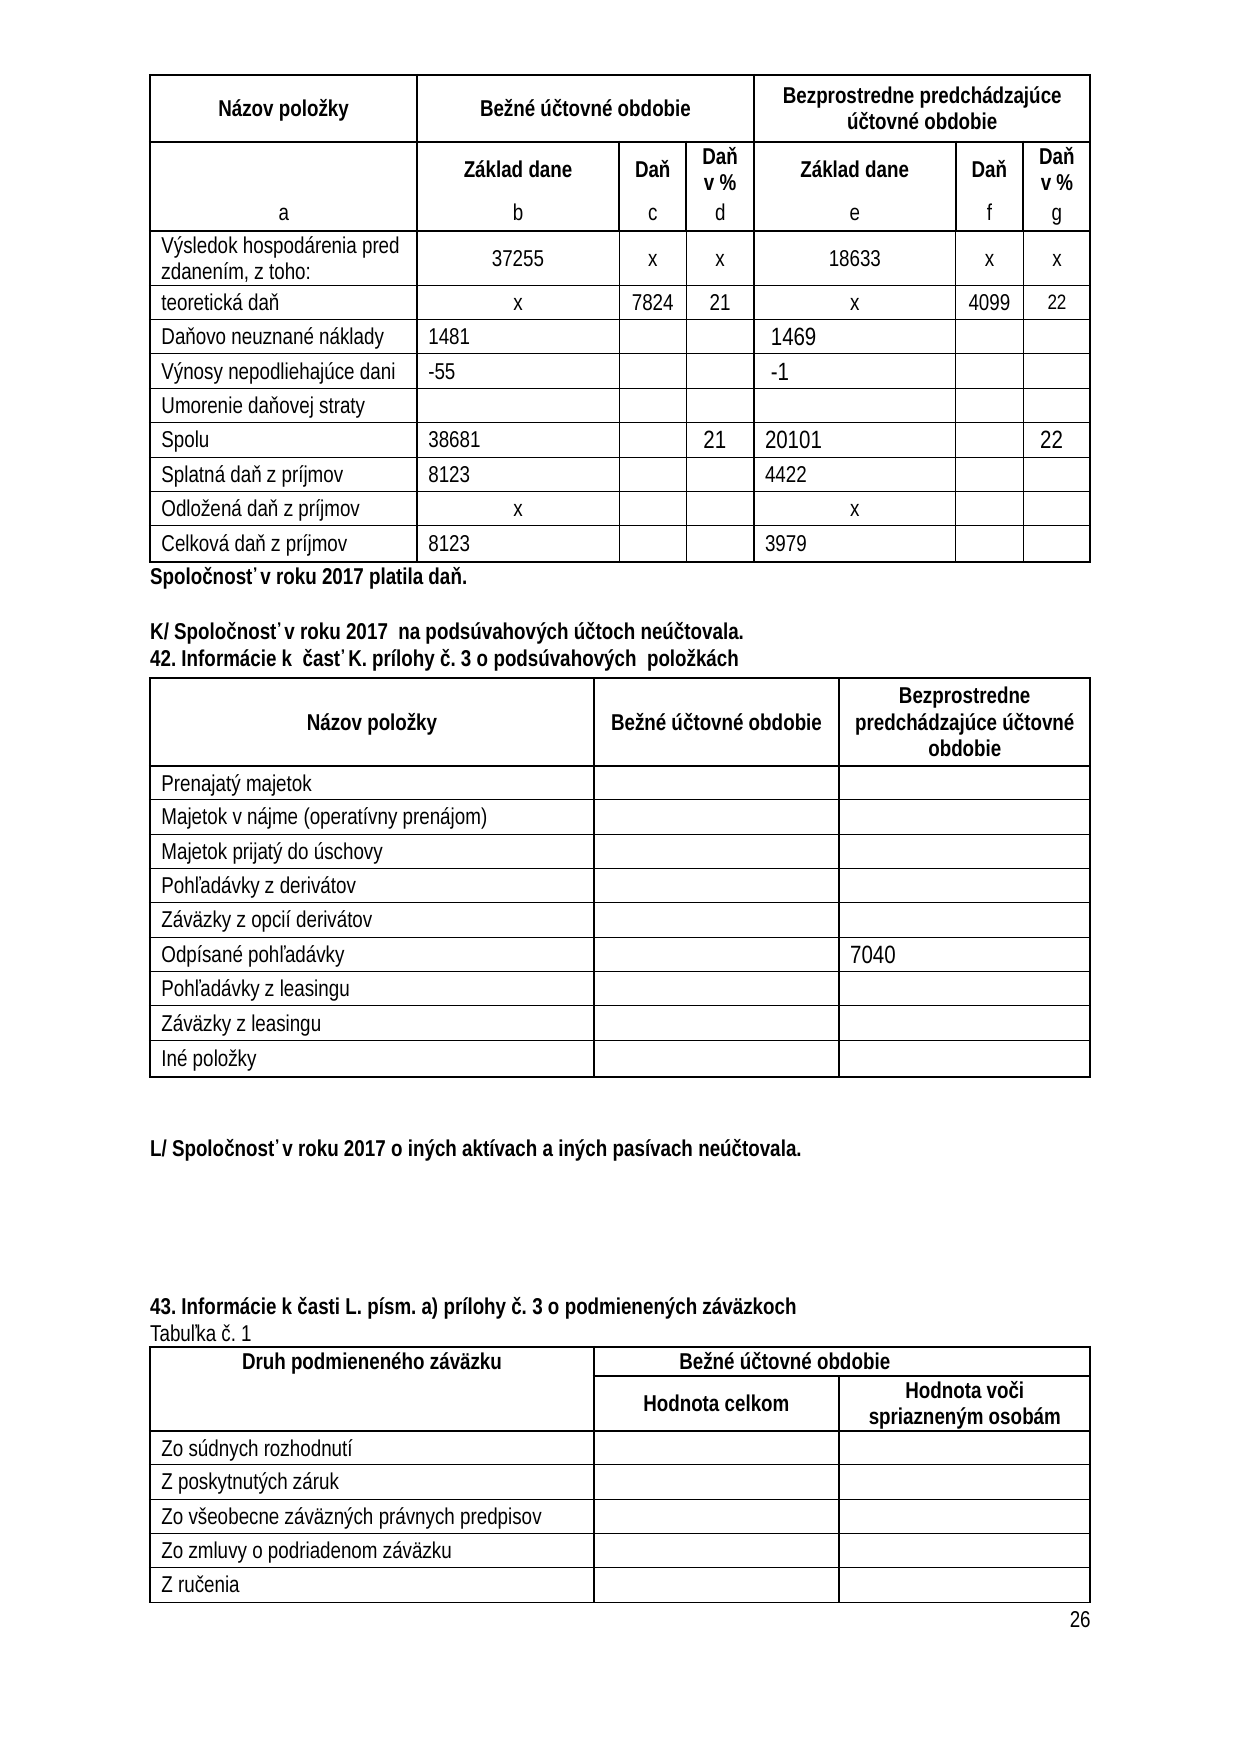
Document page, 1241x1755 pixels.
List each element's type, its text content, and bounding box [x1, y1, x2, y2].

title Tabuľka č. 1 [150, 1319, 1090, 1346]
table_cell Z ručenia [151, 1568, 593, 1602]
table_cell 7824 [620, 286, 686, 319]
table_cell [840, 1465, 1089, 1498]
table_cell x [956, 232, 1023, 284]
table_cell Splatná daň z príjmov [151, 458, 416, 491]
table_cell x [1024, 232, 1089, 284]
table_cell Odložená daň z príjmov [151, 492, 416, 525]
table_cell [687, 492, 753, 525]
table_cell [687, 458, 753, 491]
table_cell Umorenie daňovej straty [151, 389, 416, 422]
table_cell 21 [687, 286, 753, 319]
table_cell [1024, 354, 1089, 388]
table_cell [1024, 320, 1089, 353]
table_cell [755, 389, 955, 422]
table_cell 4422 [755, 458, 955, 491]
table_cell Spolu [151, 423, 416, 456]
table_cell [840, 1041, 1089, 1076]
table_cell Iné položky [151, 1041, 593, 1076]
table_cell [840, 835, 1089, 868]
table_cell [1024, 526, 1089, 561]
table_cell [687, 389, 753, 422]
table_cell [956, 492, 1023, 525]
table_cell [687, 354, 753, 388]
table_cell [840, 1006, 1089, 1040]
table_cell 1469 [755, 320, 955, 353]
table_cell [840, 767, 1089, 799]
table_cell [595, 972, 838, 1005]
table_cell [840, 1534, 1089, 1567]
table_cell [620, 423, 686, 456]
text L/ Spoločnosť v roku 2017 o iných aktívach a iných pasívach neúčtovala. [150, 1135, 1090, 1161]
table_cell 22 [1024, 423, 1089, 456]
table_cell Zo súdnych rozhodnutí [151, 1432, 593, 1464]
table_cell Odpísané pohľadávky [151, 938, 593, 971]
table_cell x [755, 286, 955, 319]
table_cell [840, 972, 1089, 1005]
table_cell [595, 869, 838, 902]
table_cell 4099 [956, 286, 1023, 319]
table_cell -1 [755, 354, 955, 388]
table_header Bezprostredne predchádzajúce účtovné obdobie [840, 679, 1089, 765]
table_cell 22 [1024, 286, 1089, 319]
table_cell [956, 458, 1023, 491]
table_cell Daň v % [687, 143, 753, 195]
table_cell x [687, 232, 753, 284]
table_cell 7040 [840, 938, 1089, 971]
table_cell [595, 903, 838, 937]
table_cell Celková daň z príjmov [151, 526, 416, 561]
table_cell Zo všeobecne záväzných právnych predpisov [151, 1500, 593, 1533]
table_cell [151, 1375, 593, 1430]
table_cell [620, 458, 686, 491]
table_cell [687, 320, 753, 353]
table_cell [1024, 389, 1089, 422]
table_cell Daň [957, 143, 1022, 195]
table_cell [956, 320, 1023, 353]
table_header Názov položky [151, 76, 416, 141]
table_cell [418, 389, 619, 422]
table_header Bežné účtovné obdobie [595, 1348, 1089, 1375]
table_cell [595, 1568, 838, 1602]
table_cell Daň [620, 143, 685, 195]
table_cell [151, 143, 416, 195]
table_cell [595, 800, 838, 833]
table_cell 37255 [418, 232, 619, 284]
table_cell [840, 1500, 1089, 1533]
table_cell Daň v % [1024, 143, 1089, 195]
table_cell [595, 1500, 838, 1533]
table_cell [595, 938, 838, 971]
table_cell 8123 [418, 458, 619, 491]
table_cell [687, 526, 753, 561]
table_cell a [151, 195, 416, 230]
table_cell [595, 1006, 838, 1040]
table_cell Hodnota celkom [595, 1377, 838, 1430]
table_cell 21 [687, 423, 753, 456]
table_cell Základ dane [755, 143, 955, 195]
table_cell Výnosy nepodliehajúce dani [151, 354, 416, 388]
table_cell [840, 1432, 1089, 1464]
title 42. Informácie k časť K. prílohy č. 3 o podsúvahových položkách [150, 644, 1090, 671]
table_cell x [620, 232, 686, 284]
table_cell 1481 [418, 320, 619, 353]
table_cell -55 [418, 354, 619, 388]
table_cell [595, 835, 838, 868]
table_cell [1024, 458, 1089, 491]
table_header Druh podmieneného záväzku [151, 1348, 593, 1375]
table_cell Pohľadávky z derivátov [151, 869, 593, 902]
table_cell [620, 320, 686, 353]
table_cell [595, 1534, 838, 1567]
table_header Bezprostredne predchádzajúce účtovné obdobie [755, 76, 1089, 141]
table_cell 8123 [418, 526, 619, 561]
table_cell [620, 492, 686, 525]
table_cell Záväzky z opcií derivátov [151, 903, 593, 937]
table_header Názov položky [151, 679, 593, 765]
table_cell Základ dane [418, 143, 618, 195]
table_cell Daňovo neuznané náklady [151, 320, 416, 353]
table_cell 3979 [755, 526, 955, 561]
table_cell Hodnota voči spriazneným osobám [840, 1377, 1089, 1430]
table_cell f [957, 195, 1022, 230]
table_cell Pohľadávky z leasingu [151, 972, 593, 1005]
table_cell [595, 767, 838, 799]
table_cell d [687, 195, 753, 230]
table_cell 38681 [418, 423, 619, 456]
table_cell [620, 389, 686, 422]
table_cell [595, 1432, 838, 1464]
table_cell e [755, 195, 955, 230]
table_cell Prenajatý majetok [151, 767, 593, 799]
table_cell [595, 1465, 838, 1498]
table_cell x [418, 492, 619, 525]
table_cell [956, 526, 1023, 561]
table_cell b [418, 195, 618, 230]
table_cell Majetok v nájme (operatívny prenájom) [151, 800, 593, 833]
text K/ Spoločnosť v roku 2017 na podsúvahových účtoch neúčtovala. [150, 618, 1090, 644]
table_cell [840, 903, 1089, 937]
table_cell [1024, 492, 1089, 525]
table_cell Výsledok hospodárenia pred zdanením, z toho: [151, 232, 416, 284]
table_cell c [620, 195, 685, 230]
table_cell [620, 526, 686, 561]
table_header Bežné účtovné obdobie [418, 76, 753, 141]
table_cell 18633 [755, 232, 955, 284]
table_cell [595, 1041, 838, 1076]
table_cell Záväzky z leasingu [151, 1006, 593, 1040]
text Spoločnosť v roku 2017 platila daň. [150, 563, 1090, 589]
table_cell [956, 423, 1023, 456]
table_cell x [418, 286, 619, 319]
table_cell [840, 800, 1089, 833]
table_cell Z poskytnutých záruk [151, 1465, 593, 1498]
title 43. Informácie k časti L. písm. a) prílohy č. 3 o podmienených záväzkoch [150, 1293, 1090, 1319]
table_cell teoretická daň [151, 286, 416, 319]
table_cell [620, 354, 686, 388]
table_cell Majetok prijatý do úschovy [151, 835, 593, 868]
table_cell Zo zmluvy o podriadenom záväzku [151, 1534, 593, 1567]
table_cell x [755, 492, 955, 525]
table_cell [956, 389, 1023, 422]
table_cell 20101 [755, 423, 955, 456]
table_cell [956, 354, 1023, 388]
table_header Bežné účtovné obdobie [595, 679, 838, 765]
table_cell g [1024, 195, 1089, 230]
table_cell [840, 869, 1089, 902]
table_cell [840, 1568, 1089, 1602]
